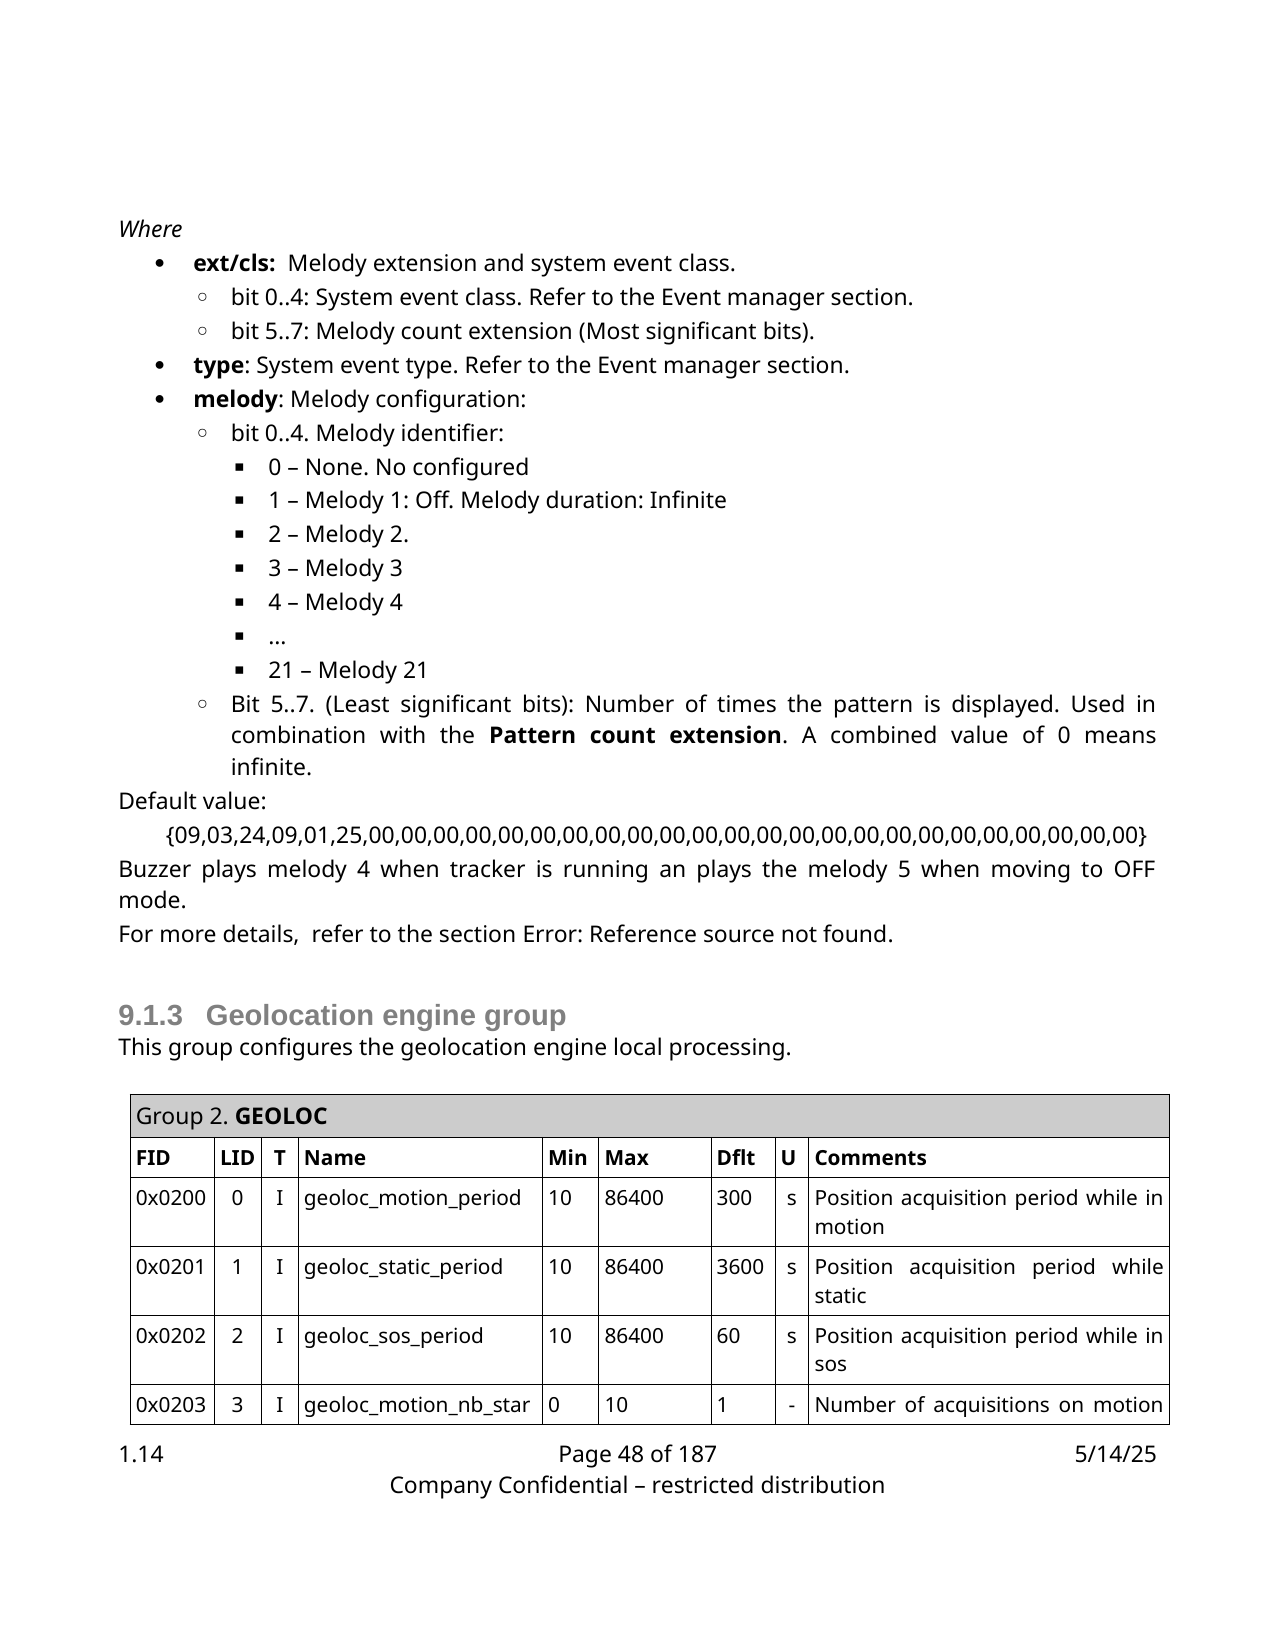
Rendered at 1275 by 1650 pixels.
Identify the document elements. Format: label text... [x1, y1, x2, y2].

table_cell 300 [712, 1178, 775, 1246]
list Bit 5..7. (Least significant bits): Number of times the pattern is displayed. Used in combination with the Pattern count extension. A combined value of 0 means infinite. [193, 688, 1157, 782]
table_cell LID [215, 1138, 261, 1177]
table_cell s [776, 1247, 808, 1315]
table_cell s [776, 1316, 808, 1384]
table_cell I [262, 1316, 298, 1384]
list melody: Melody configuration: [156, 382, 1157, 414]
text Where [118, 213, 1157, 244]
table_cell geoloc_static_period [299, 1247, 542, 1315]
table_cell 0 [215, 1178, 261, 1246]
table_header Group 2. GEOLOC [131, 1095, 1169, 1137]
table_cell 3600 [712, 1247, 775, 1315]
table_cell 10 [543, 1316, 598, 1384]
table_cell Comments [809, 1138, 1169, 1177]
table_cell geoloc_motion_period [299, 1178, 542, 1246]
list bit 0..4. Melody identifier: [193, 416, 1157, 448]
list 4 – Melody 4 [231, 586, 1157, 617]
table_cell 0x0201 [131, 1247, 214, 1315]
table_cell I [262, 1178, 298, 1246]
table_cell I [262, 1385, 298, 1424]
list 2 – Melody 2. [231, 518, 1157, 549]
list bit 0..4: System event class. Refer to the Event manager section. [193, 281, 1157, 312]
table_cell Position acquisition period while in sos [809, 1316, 1169, 1384]
list ext/cls: Melody extension and system event class. [156, 247, 1157, 278]
table_cell FID [131, 1138, 214, 1177]
text For more details, refer to the section Error: Reference source not found. [118, 918, 1157, 949]
table_cell Number of acquisitions on motion [809, 1385, 1169, 1424]
table_cell Position acquisition period while in motion [809, 1178, 1169, 1246]
table_cell Max [599, 1138, 711, 1177]
table_cell Name [299, 1138, 542, 1177]
text Buzzer plays melody 4 when tracker is running an plays the melody 5 when moving to OFF mode. [118, 852, 1157, 915]
table_cell Min [543, 1138, 598, 1177]
table_cell geoloc_motion_nb_star [299, 1385, 542, 1424]
list 3 – Melody 3 [231, 552, 1157, 583]
list … [231, 620, 1157, 651]
table_cell 0 [543, 1385, 598, 1424]
table_cell 60 [712, 1316, 775, 1384]
table_cell 3 [215, 1385, 261, 1424]
table_cell 86400 [599, 1316, 711, 1384]
table_cell T [262, 1138, 298, 1177]
table_cell 86400 [599, 1178, 711, 1246]
table_cell 10 [543, 1247, 598, 1315]
table_cell 0x0200 [131, 1178, 214, 1246]
table_cell s [776, 1178, 808, 1246]
subtitle Geolocation engine group [118, 997, 1157, 1031]
list bit 5..7: Melody count extension (Most significant bits). [193, 314, 1157, 346]
list 1 – Melody 1: Off. Melody duration: Infinite [231, 484, 1157, 516]
table_cell 10 [599, 1385, 711, 1424]
table_cell 86400 [599, 1247, 711, 1315]
table_cell 10 [543, 1178, 598, 1246]
text This group configures the geolocation engine local processing. [118, 1031, 1157, 1062]
table_cell I [262, 1247, 298, 1315]
table_cell - [776, 1385, 808, 1424]
table_cell Dflt [712, 1138, 775, 1177]
table_cell 0x0202 [131, 1316, 214, 1384]
list 0 – None. No configured [231, 450, 1157, 482]
table_cell 0x0203 [131, 1385, 214, 1424]
table_cell Position acquisition period while static [809, 1247, 1169, 1315]
table_cell geoloc_sos_period [299, 1316, 542, 1384]
table_cell 2 [215, 1316, 261, 1384]
table_cell 1 [215, 1247, 261, 1315]
list type: System event type. Refer to the Event manager section. [156, 348, 1157, 380]
list 21 – Melody 21 [231, 654, 1157, 685]
text {09,03,24,09,01,25,00,00,00,00,00,00,00,00,00,00,00,00,00,00,00,00,00,00,00,00,00,00,00,00} [118, 818, 1157, 850]
text Default value: [118, 784, 1157, 816]
table_cell 1 [712, 1385, 775, 1424]
table_cell U [776, 1138, 808, 1177]
